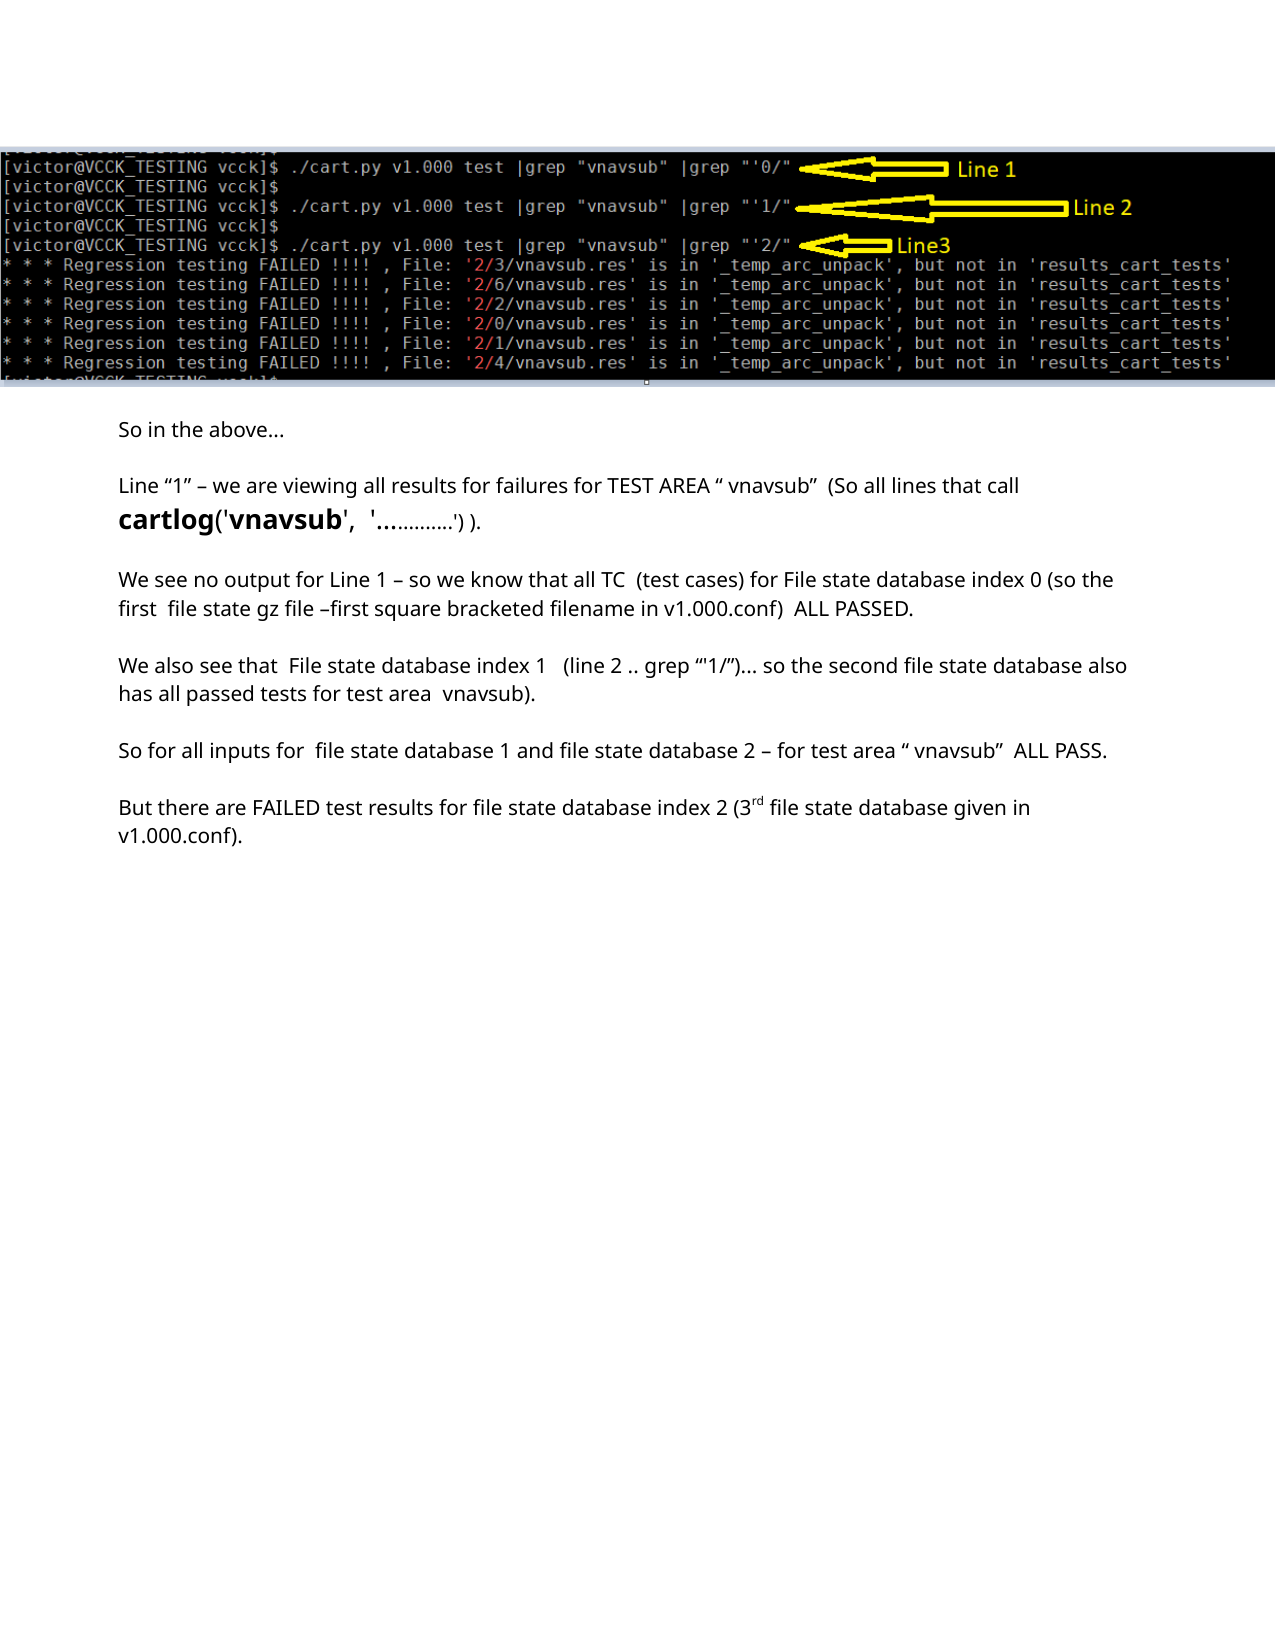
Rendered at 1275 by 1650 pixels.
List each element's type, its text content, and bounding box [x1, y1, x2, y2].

text We see no output for Line 1 – so we know that all TC (test cases) for File state database index 0 (so the first file state gz file –first square bracketed filename in v1.000.conf) ALL PASSED. [118, 565, 1157, 622]
text So in the above... [118, 415, 1157, 443]
picture [0, 146, 1275, 387]
text We also see that File state database index 1 (line 2 .. grep “'1/”)... so the second file state database also has all passed tests for test area vnavsub). [118, 651, 1157, 708]
text So for all inputs for file state database 1 and file state database 2 – for test area “ vnavsub” ALL PASS. [118, 736, 1157, 764]
text But there are FAILED test results for file state database index 2 (3rd file state database given in v1.000.conf). [118, 793, 1157, 850]
text Line “1” – we are viewing all results for failures for TEST AREA “ vnavsub” (So all lines that call cartlog('vnavsub', '…..........') ). [118, 472, 1157, 537]
